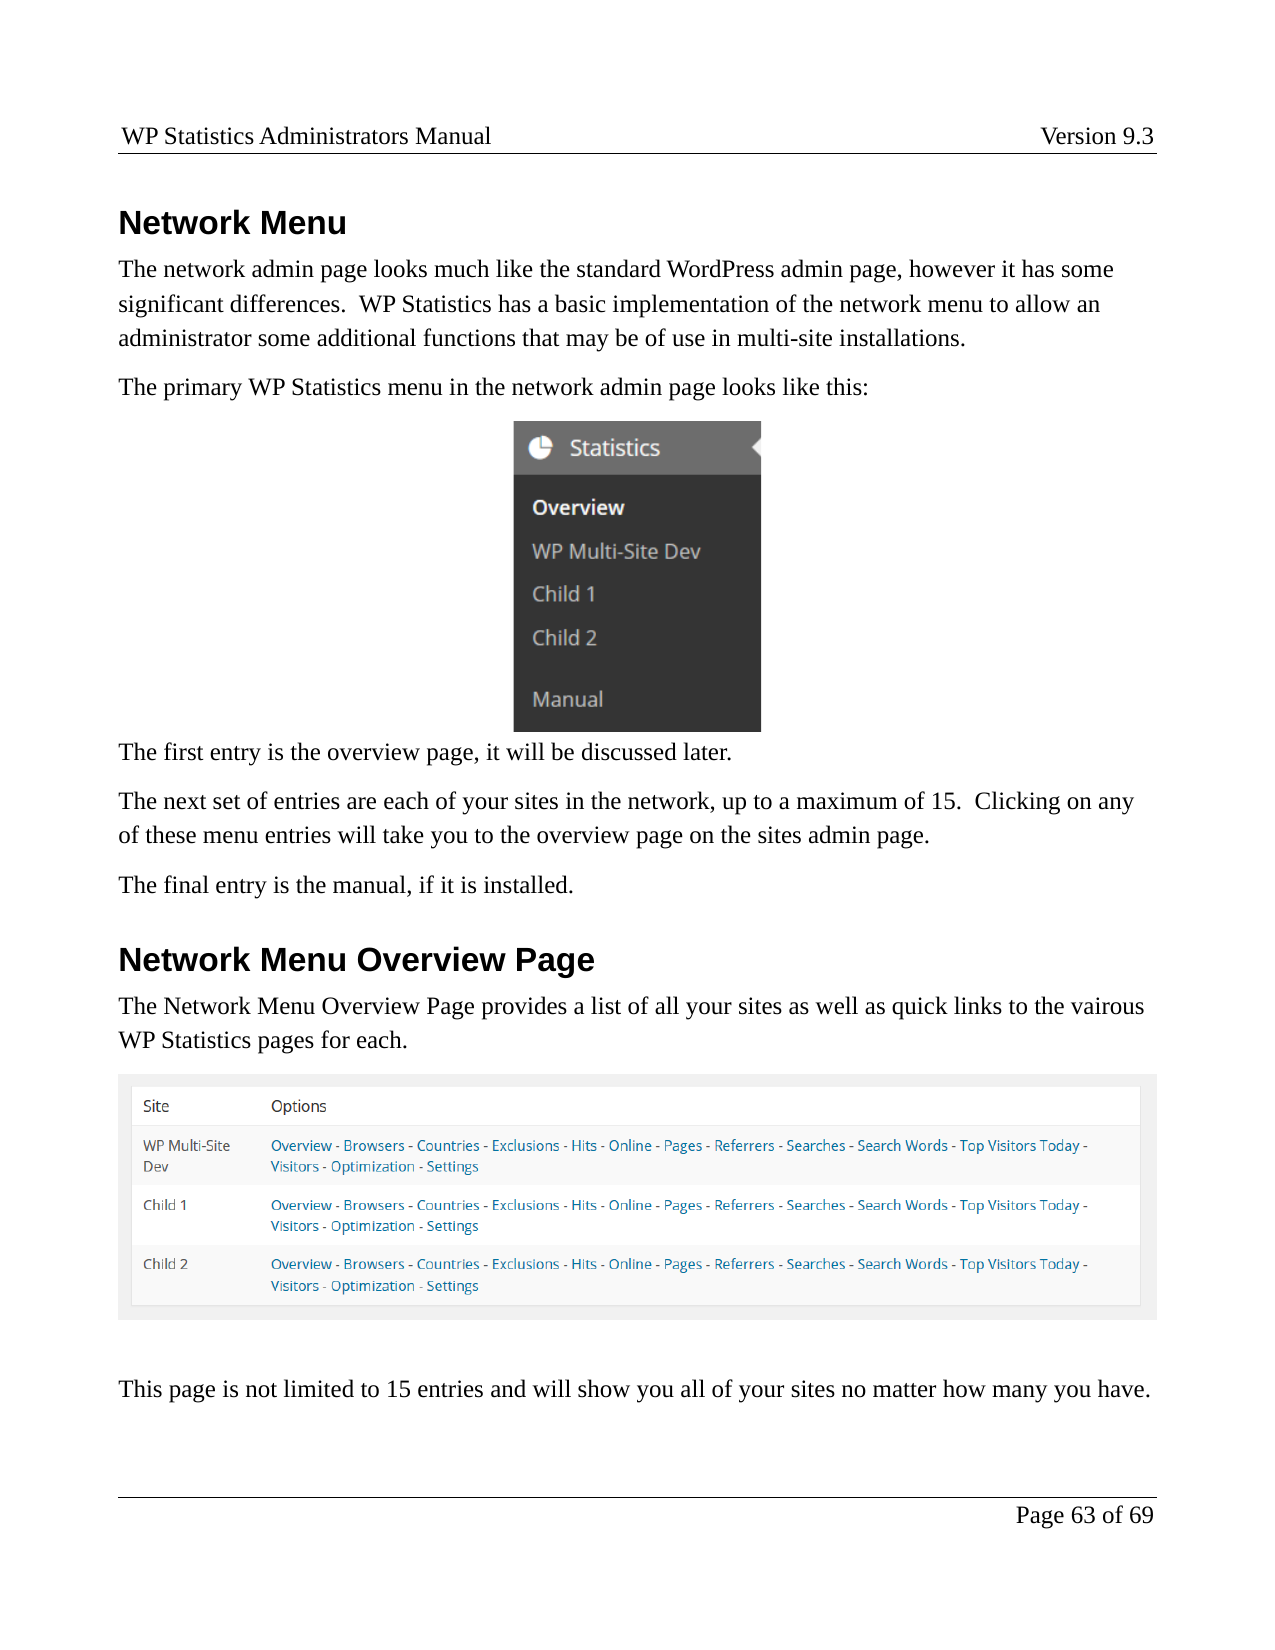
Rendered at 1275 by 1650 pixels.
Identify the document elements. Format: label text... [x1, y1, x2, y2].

picture [513, 421, 762, 732]
text The network admin page looks much like the standard WordPress admin page, however it has some significant differences. WP Statistics has a basic implementation of the network menu to allow an administrator some additional functions that may be of use in multi-site installations. [118, 254, 1157, 352]
subtitle Network Menu [118, 203, 1157, 242]
subtitle Network Menu Overview Page [118, 939, 1157, 978]
text The final entry is the manual, if it is installed. [118, 870, 1157, 898]
text The Network Menu Overview Page provides a list of all your sites as well as quick links to the vairous WP Statistics pages for each. [118, 991, 1157, 1054]
text The primary WP Statistics menu in the network admin page looks like this: [118, 372, 1157, 401]
text The first entry is the overview page, it will be discussed later. [118, 732, 1157, 766]
text This page is not limited to 15 entries and will show you all of your sites no matter how many you have. [118, 1374, 1157, 1403]
picture [118, 1074, 1157, 1320]
text The next set of entries are each of your sites in the network, up to a maximum of 15. Clicking on any of these menu entries will take you to the overview page on the sites admin page. [118, 786, 1157, 849]
